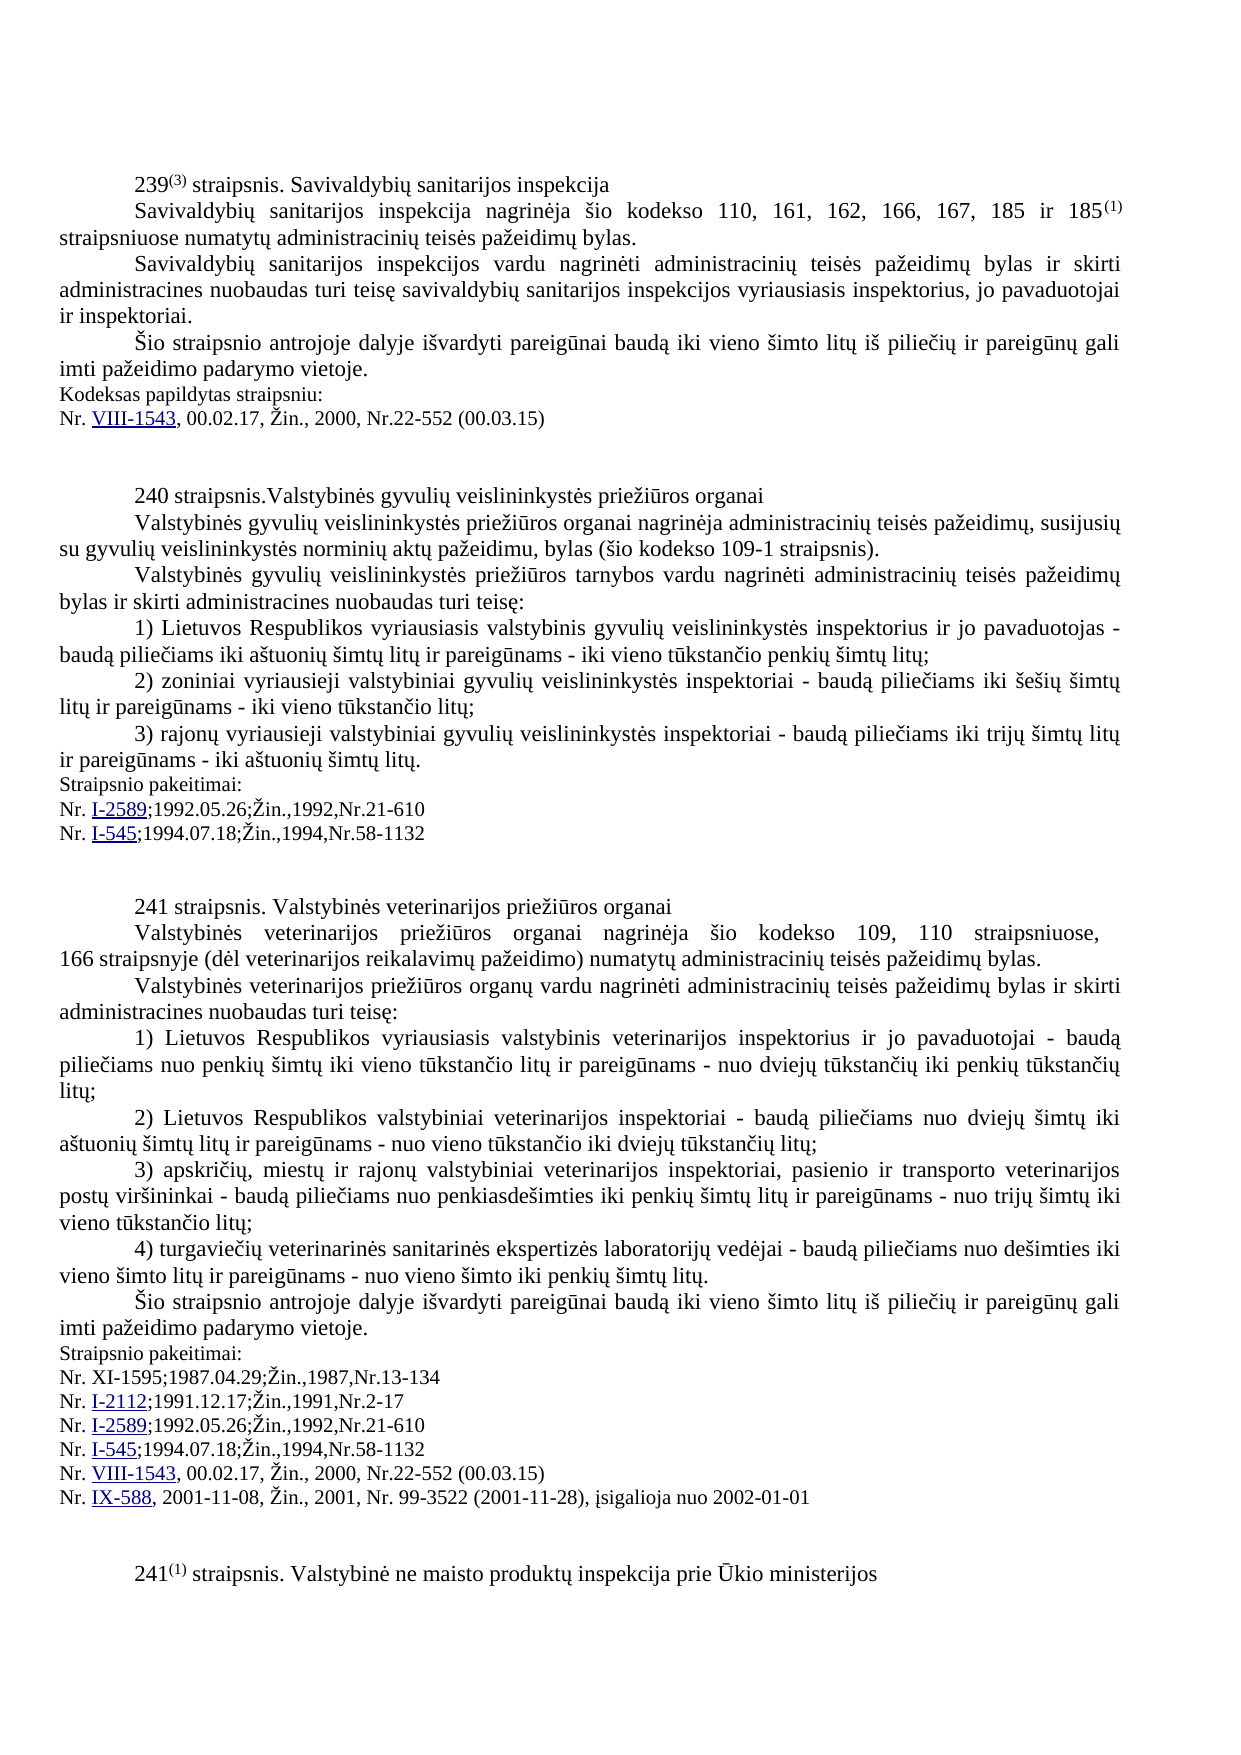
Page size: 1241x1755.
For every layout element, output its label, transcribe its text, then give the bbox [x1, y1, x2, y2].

text Nr. I-545;1994.07.18;Žin.,1994,Nr.58-1132 [59, 1437, 1122, 1461]
text Valstybinės veterinarijos priežiūros organų vardu nagrinėti administracinių teisės pažeidimų bylas ir skirti administracines nuobaudas turi teisę: [59, 972, 1122, 1024]
text 239(3) straipsnis. Savivaldybių sanitarijos inspekcija [59, 171, 1122, 197]
text Nr. VIII-1543, 00.02.17, Žin., 2000, Nr.22-552 (00.03.15) [59, 1461, 1122, 1485]
text Šio straipsnio antrojoje dalyje išvardyti pareigūnai baudą iki vieno šimto litų iš piliečių ir pareigūnų gali imti pažeidimo padarymo vietoje. [59, 329, 1122, 382]
text 3) rajonų vyriausieji valstybiniai gyvulių veislininkystės inspektoriai - baudą piliečiams iki trijų šimtų litų ir pareigūnams - iki aštuonių šimtų litų. [59, 720, 1122, 772]
text 241 straipsnis. Valstybinės veterinarijos priežiūros organai [59, 893, 1122, 919]
text 2) zoniniai vyriausieji valstybiniai gyvulių veislininkystės inspektoriai - baudą piliečiams iki šešių šimtų litų ir pareigūnams - iki vieno tūkstančio litų; [59, 667, 1122, 720]
text 1) Lietuvos Respublikos vyriausiasis valstybinis veterinarijos inspektorius ir jo pavaduotojai - baudą piliečiams nuo penkių šimtų iki vieno tūkstančio litų ir pareigūnams - nuo dviejų tūkstančių iki penkių tūkstančių litų; [59, 1024, 1122, 1103]
text Kodeksas papildytas straipsniu: [59, 382, 1122, 406]
text Valstybinės veterinarijos priežiūros organai nagrinėja šio kodekso 109, 110 straipsniuose, 166 straipsnyje (dėl veterinarijos reikalavimų pažeidimo) numatytų administracinių teisės pažeidimų bylas. [59, 919, 1122, 972]
text Savivaldybių sanitarijos inspekcija nagrinėja šio kodekso 110, 161, 162, 166, 167, 185 ir 185(1) straipsniuose numatytų administracinių teisės pažeidimų bylas. [59, 197, 1122, 250]
text Valstybinės gyvulių veislininkystės priežiūros tarnybos vardu nagrinėti administracinių teisės pažeidimų bylas ir skirti administracines nuobaudas turi teisę: [59, 562, 1122, 614]
text 3) apskričių, miestų ir rajonų valstybiniai veterinarijos inspektoriai, pasienio ir transporto veterinarijos postų viršininkai - baudą piliečiams nuo penkiasdešimties iki penkių šimtų litų ir pareigūnams - nuo trijų šimtų iki vieno tūkstančio litų; [59, 1156, 1122, 1235]
text Nr. I-2112;1991.12.17;Žin.,1991,Nr.2-17 [59, 1389, 1122, 1413]
text Valstybinės gyvulių veislininkystės priežiūros organai nagrinėja administracinių teisės pažeidimų, susijusių su gyvulių veislininkystės norminių aktų pažeidimu, bylas (šio kodekso 109-1 straipsnis). [59, 509, 1122, 562]
text Nr. I-545;1994.07.18;Žin.,1994,Nr.58-1132 [59, 821, 1122, 844]
text Nr. I-2589;1992.05.26;Žin.,1992,Nr.21-610 [59, 796, 1122, 821]
text Nr. IX-588, 2001-11-08, Žin., 2001, Nr. 99-3522 (2001-11-28), įsigalioja nuo 2002-01-01 [59, 1485, 1122, 1509]
text Nr. VIII-1543, 00.02.17, Žin., 2000, Nr.22-552 (00.03.15) [59, 406, 1122, 430]
text Straipsnio pakeitimai: [59, 772, 1122, 796]
text Nr. XI-1595;1987.04.29;Žin.,1987,Nr.13-134 [59, 1365, 1122, 1389]
text 4) turgaviečių veterinarinės sanitarinės ekspertizės laboratorijų vedėjai - baudą piliečiams nuo dešimties iki vieno šimto litų ir pareigūnams - nuo vieno šimto iki penkių šimtų litų. [59, 1235, 1122, 1288]
text 240 straipsnis.Valstybinės gyvulių veislininkystės priežiūros organai [59, 482, 1122, 509]
text Nr. I-2589;1992.05.26;Žin.,1992,Nr.21-610 [59, 1413, 1122, 1437]
text 1) Lietuvos Respublikos vyriausiasis valstybinis gyvulių veislininkystės inspektorius ir jo pavaduotojas -baudą piliečiams iki aštuonių šimtų litų ir pareigūnams - iki vieno tūkstančio penkių šimtų litų; [59, 614, 1122, 667]
text Savivaldybių sanitarijos inspekcijos vardu nagrinėti administracinių teisės pažeidimų bylas ir skirti administracines nuobaudas turi teisę savivaldybių sanitarijos inspekcijos vyriausiasis inspektorius, jo pavaduotojai ir inspektoriai. [59, 250, 1122, 329]
text 241(1) straipsnis. Valstybinė ne maisto produktų inspekcija prie Ūkio ministerijos [134, 1559, 1122, 1586]
text 2) Lietuvos Respublikos valstybiniai veterinarijos inspektoriai - baudą piliečiams nuo dviejų šimtų iki aštuonių šimtų litų ir pareigūnams - nuo vieno tūkstančio iki dviejų tūkstančių litų; [59, 1103, 1122, 1156]
text Šio straipsnio antrojoje dalyje išvardyti pareigūnai baudą iki vieno šimto litų iš piliečių ir pareigūnų gali imti pažeidimo padarymo vietoje. [59, 1288, 1122, 1341]
text Straipsnio pakeitimai: [59, 1341, 1122, 1365]
